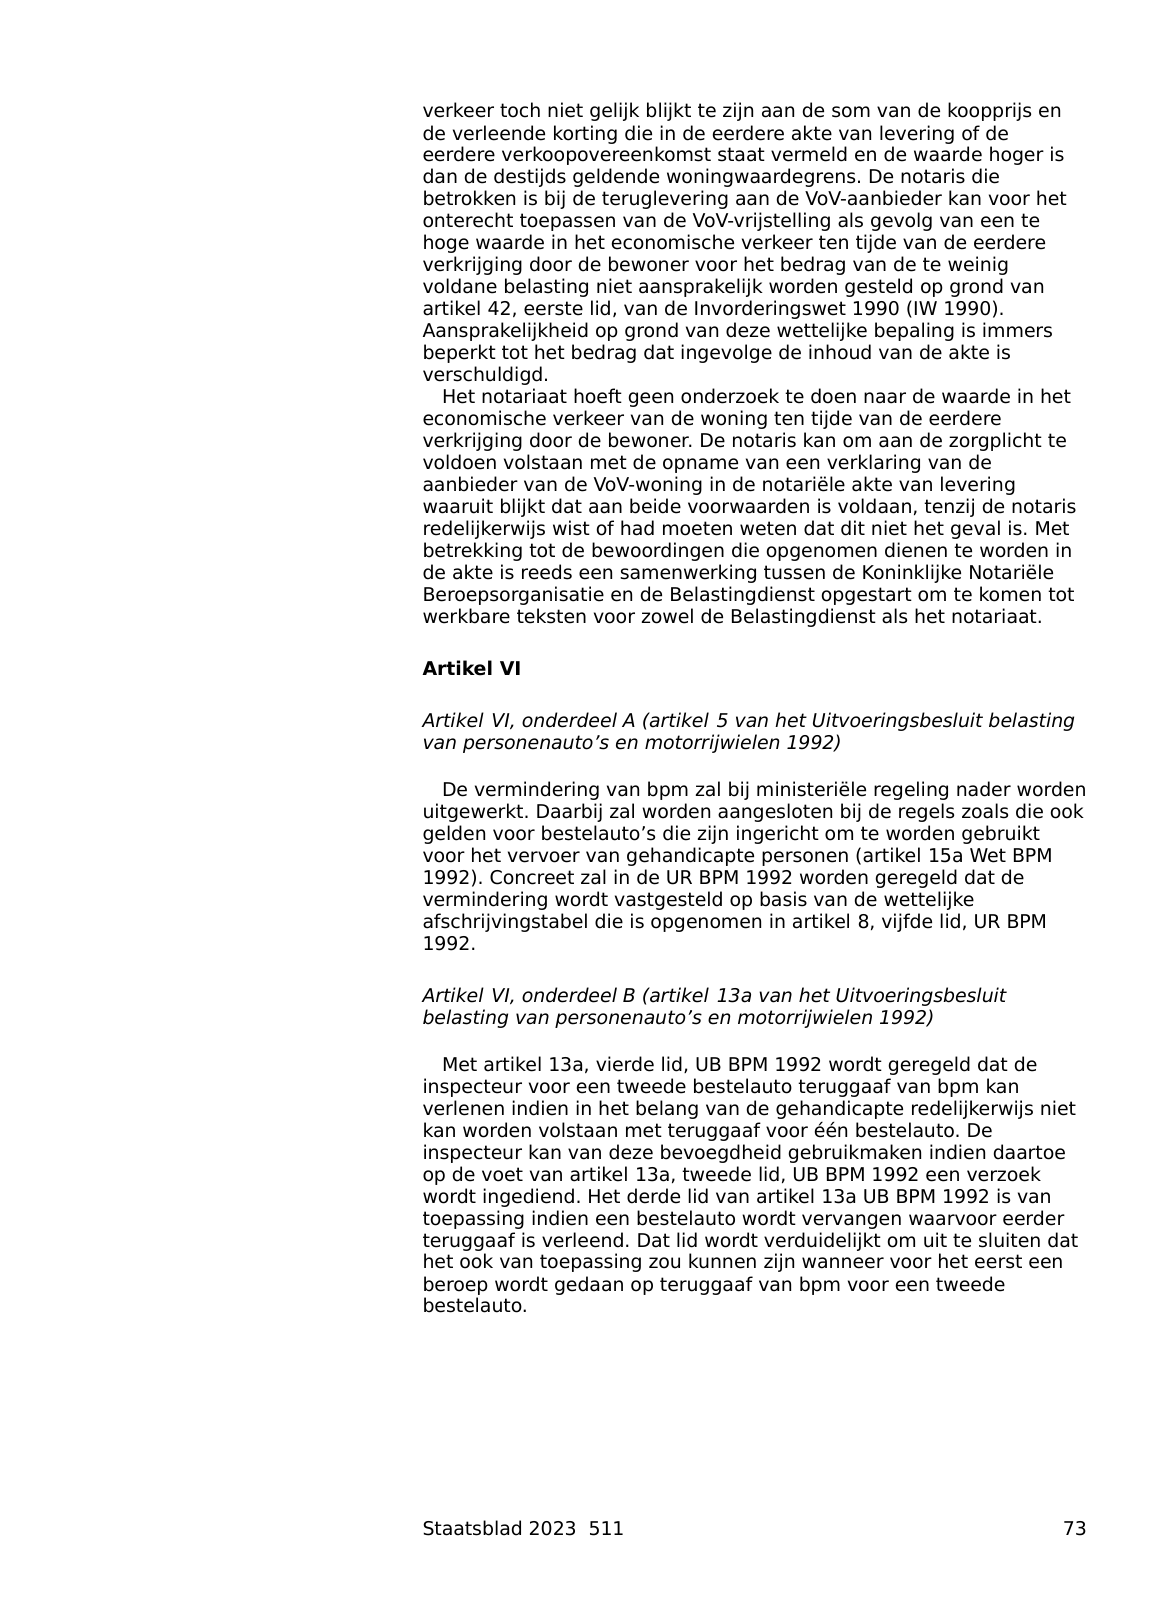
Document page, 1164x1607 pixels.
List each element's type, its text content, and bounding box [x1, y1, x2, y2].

subtitle Artikel VI [422, 658, 1087, 680]
text Het notariaat hoeft geen onderzoek te doen naar de waarde in het economische verkeer van de woning ten tijde van de eerdere verkrijging door de bewoner. De notaris kan om aan de zorgplicht te voldoen volstaan met de opname van een verklaring van de aanbieder van de VoV-woning in de notariële akte van levering waaruit blijkt dat aan beide voorwaarden is voldaan, tenzij de notaris redelijkerwijs wist of had moeten weten dat dit niet het geval is. Met betrekking tot de bewoordingen die opgenomen dienen te worden in de akte is reeds een samenwerking tussen de Koninklijke Notariële Beroepsorganisatie en de Belastingdienst opgestart om te komen tot werkbare teksten voor zowel de Belastingdienst als het notariaat. [422, 386, 1087, 628]
text Met artikel 13a, vierde lid, UB BPM 1992 wordt geregeld dat de inspecteur voor een tweede bestelauto teruggaaf van bpm kan verlenen indien in het belang van de gehandicapte redelijkerwijs niet kan worden volstaan met teruggaaf voor één bestelauto. De inspecteur kan van deze bevoegdheid gebruikmaken indien daartoe op de voet van artikel 13a, tweede lid, UB BPM 1992 een verzoek wordt ingediend. Het derde lid van artikel 13a UB BPM 1992 is van toepassing indien een bestelauto wordt vervangen waarvoor eerder teruggaaf is verleend. Dat lid wordt verduidelijkt om uit te sluiten dat het ook van toepassing zou kunnen zijn wanneer voor het eerst een beroep wordt gedaan op teruggaaf van bpm voor een tweede bestelauto. [422, 1054, 1087, 1317]
subtitle Artikel VI, onderdeel B (artikel 13a van het Uitvoeringsbesluit belasting van personenauto’s en motorrijwielen 1992) [422, 985, 1087, 1029]
text verkeer toch niet gelijk blijkt te zijn aan de som van de koopprijs en de verleende korting die in de eerdere akte van levering of de eerdere verkoopovereenkomst staat vermeld en de waarde hoger is dan de destijds geldende woningwaardegrens. De notaris die betrokken is bij de teruglevering aan de VoV-aanbieder kan voor het onterecht toepassen van de VoV-vrijstelling als gevolg van een te hoge waarde in het economische verkeer ten tijde van de eerdere verkrijging door de bewoner voor het bedrag van de te weinig voldane belasting niet aansprakelijk worden gesteld op grond van artikel 42, eerste lid, van de Invorderingswet 1990 (IW 1990). Aansprakelijkheid op grond van deze wettelijke bepaling is immers beperkt tot het bedrag dat ingevolge de inhoud van de akte is verschuldigd. [422, 100, 1087, 386]
subtitle Artikel VI, onderdeel A (artikel 5 van het Uitvoeringsbesluit belasting van personenauto’s en motorrijwielen 1992) [422, 710, 1087, 754]
text De vermindering van bpm zal bij ministeriële regeling nader worden uitgewerkt. Daarbij zal worden aangesloten bij de regels zoals die ook gelden voor bestelauto’s die zijn ingericht om te worden gebruikt voor het vervoer van gehandicapte personen (artikel 15a Wet BPM 1992). Concreet zal in de UR BPM 1992 worden geregeld dat de vermindering wordt vastgesteld op basis van de wettelijke afschrijvingstabel die is opgenomen in artikel 8, vijfde lid, UR BPM 1992. [422, 779, 1087, 955]
